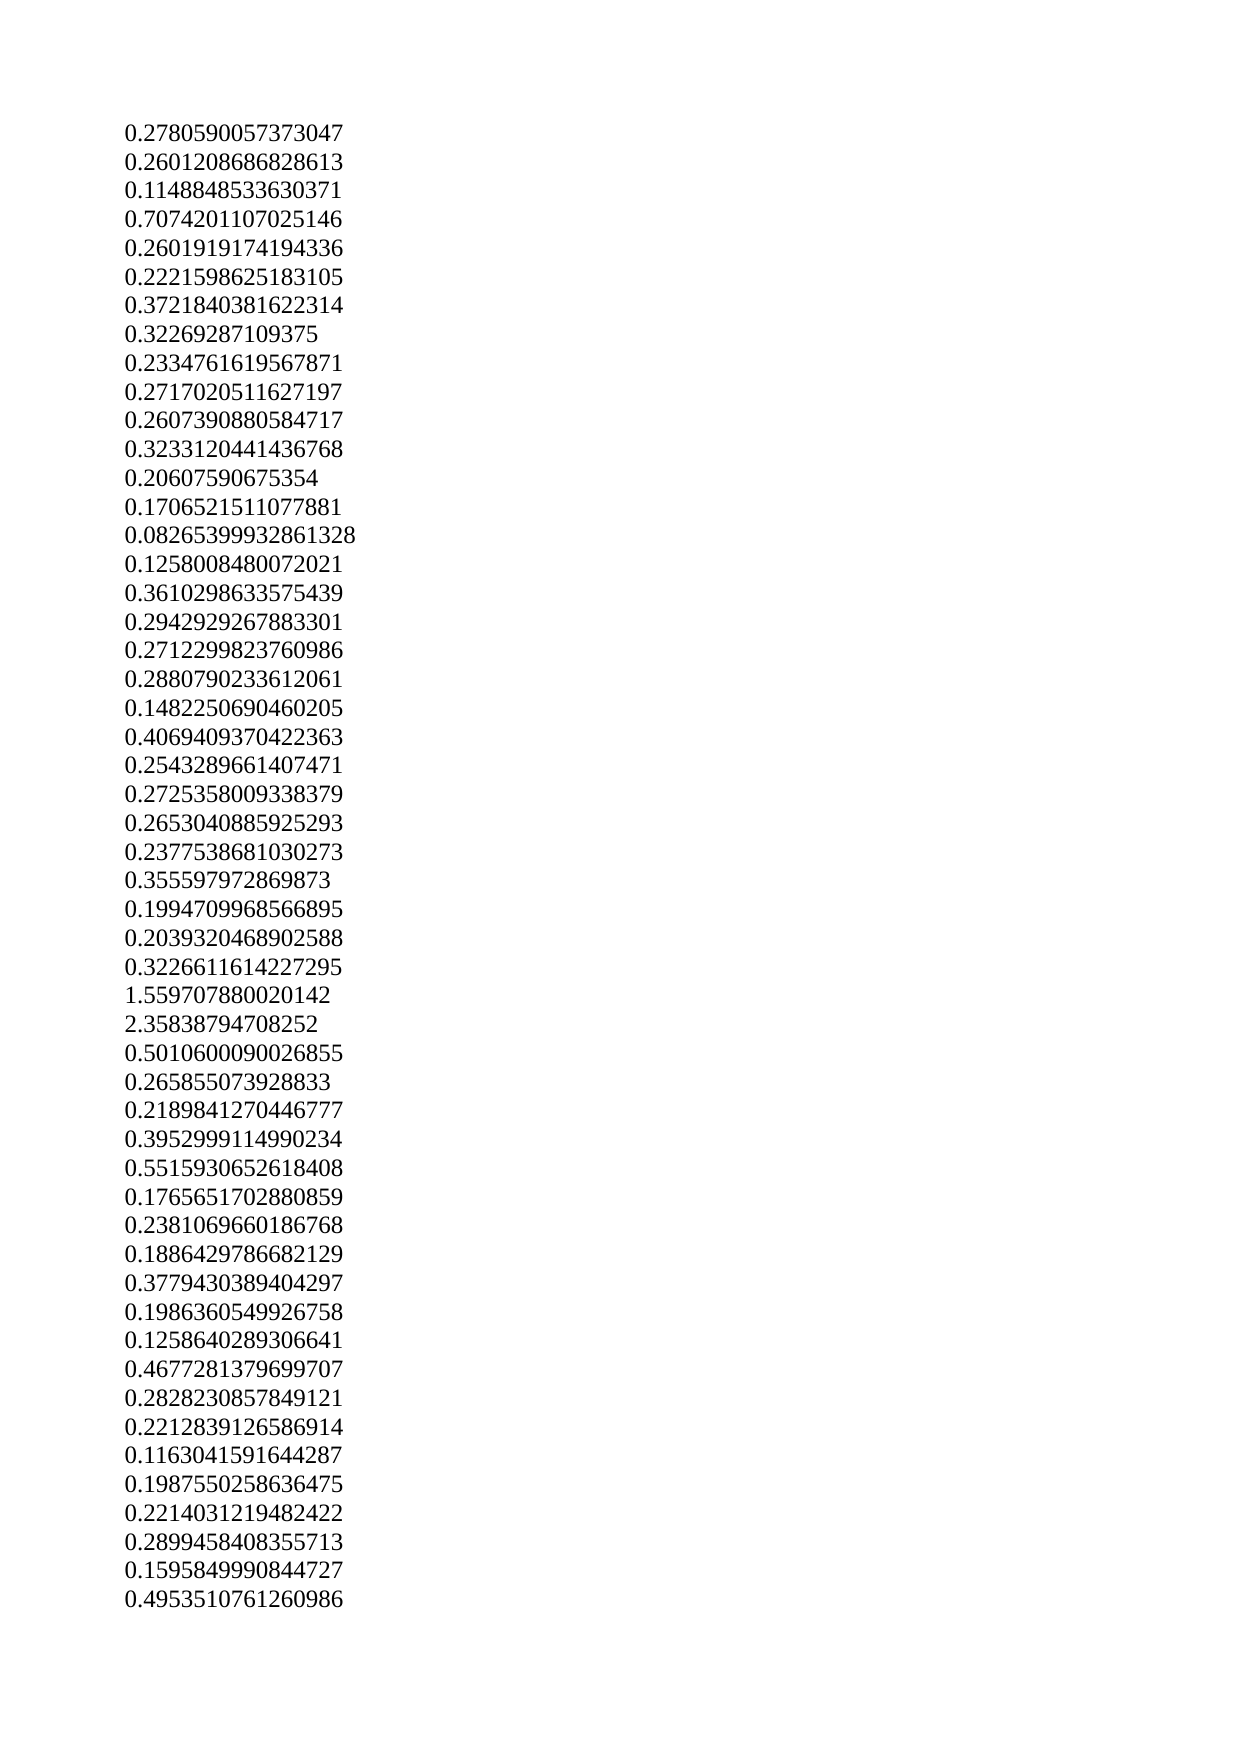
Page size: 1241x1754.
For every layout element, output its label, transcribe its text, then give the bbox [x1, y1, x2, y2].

text 0.4953510761260986 [118, 1584, 1122, 1613]
text 0.1148848533630371 [118, 176, 1122, 204]
text 0.3610298633575439 [118, 578, 1122, 607]
text 0.1163041591644287 [118, 1441, 1122, 1469]
text 0.2717020511627197 [118, 377, 1122, 406]
text 0.1886429786682129 [118, 1239, 1122, 1268]
text 0.5010600090026855 [118, 1038, 1122, 1067]
text 0.2377538681030273 [118, 837, 1122, 866]
text 0.2212839126586914 [118, 1412, 1122, 1441]
text 0.1258008480072021 [118, 549, 1122, 578]
text 0.2601919174194336 [118, 233, 1122, 262]
text 0.265855073928833 [118, 1067, 1122, 1096]
text 2.35838794708252 [118, 1009, 1122, 1038]
text 0.2601208686828613 [118, 147, 1122, 176]
text 0.2780590057373047 [118, 118, 1122, 147]
text 0.3721840381622314 [118, 291, 1122, 319]
text 0.08265399932861328 [118, 521, 1122, 549]
text 0.3233120441436768 [118, 434, 1122, 463]
text 0.2334761619567871 [118, 348, 1122, 377]
text 0.2214031219482422 [118, 1498, 1122, 1527]
text 0.3779430389404297 [118, 1268, 1122, 1297]
text 0.1765651702880859 [118, 1182, 1122, 1211]
text 0.2653040885925293 [118, 808, 1122, 837]
text 0.5515930652618408 [118, 1153, 1122, 1182]
text 0.3226611614227295 [118, 952, 1122, 981]
text 0.2725358009338379 [118, 779, 1122, 808]
text 0.2607390880584717 [118, 406, 1122, 434]
text 0.2381069660186768 [118, 1211, 1122, 1239]
text 0.2899458408355713 [118, 1527, 1122, 1556]
text 0.7074201107025146 [118, 204, 1122, 233]
text 0.32269287109375 [118, 319, 1122, 348]
text 0.355597972869873 [118, 866, 1122, 894]
text 0.1986360549926758 [118, 1297, 1122, 1326]
text 0.2221598625183105 [118, 262, 1122, 291]
text 0.1987550258636475 [118, 1469, 1122, 1498]
text 0.2942929267883301 [118, 607, 1122, 636]
text 0.1258640289306641 [118, 1326, 1122, 1354]
text 0.2828230857849121 [118, 1383, 1122, 1412]
text 0.20607590675354 [118, 463, 1122, 492]
text 0.2039320468902588 [118, 923, 1122, 952]
text 1.559707880020142 [118, 981, 1122, 1009]
text 0.4069409370422363 [118, 722, 1122, 751]
text 0.1595849990844727 [118, 1556, 1122, 1584]
text 0.2712299823760986 [118, 636, 1122, 664]
text 0.2543289661407471 [118, 751, 1122, 779]
text 0.2189841270446777 [118, 1096, 1122, 1124]
text 0.1994709968566895 [118, 894, 1122, 923]
text 0.4677281379699707 [118, 1354, 1122, 1383]
text 0.1706521511077881 [118, 492, 1122, 521]
text 0.1482250690460205 [118, 693, 1122, 722]
text 0.2880790233612061 [118, 664, 1122, 693]
text 0.3952999114990234 [118, 1124, 1122, 1153]
